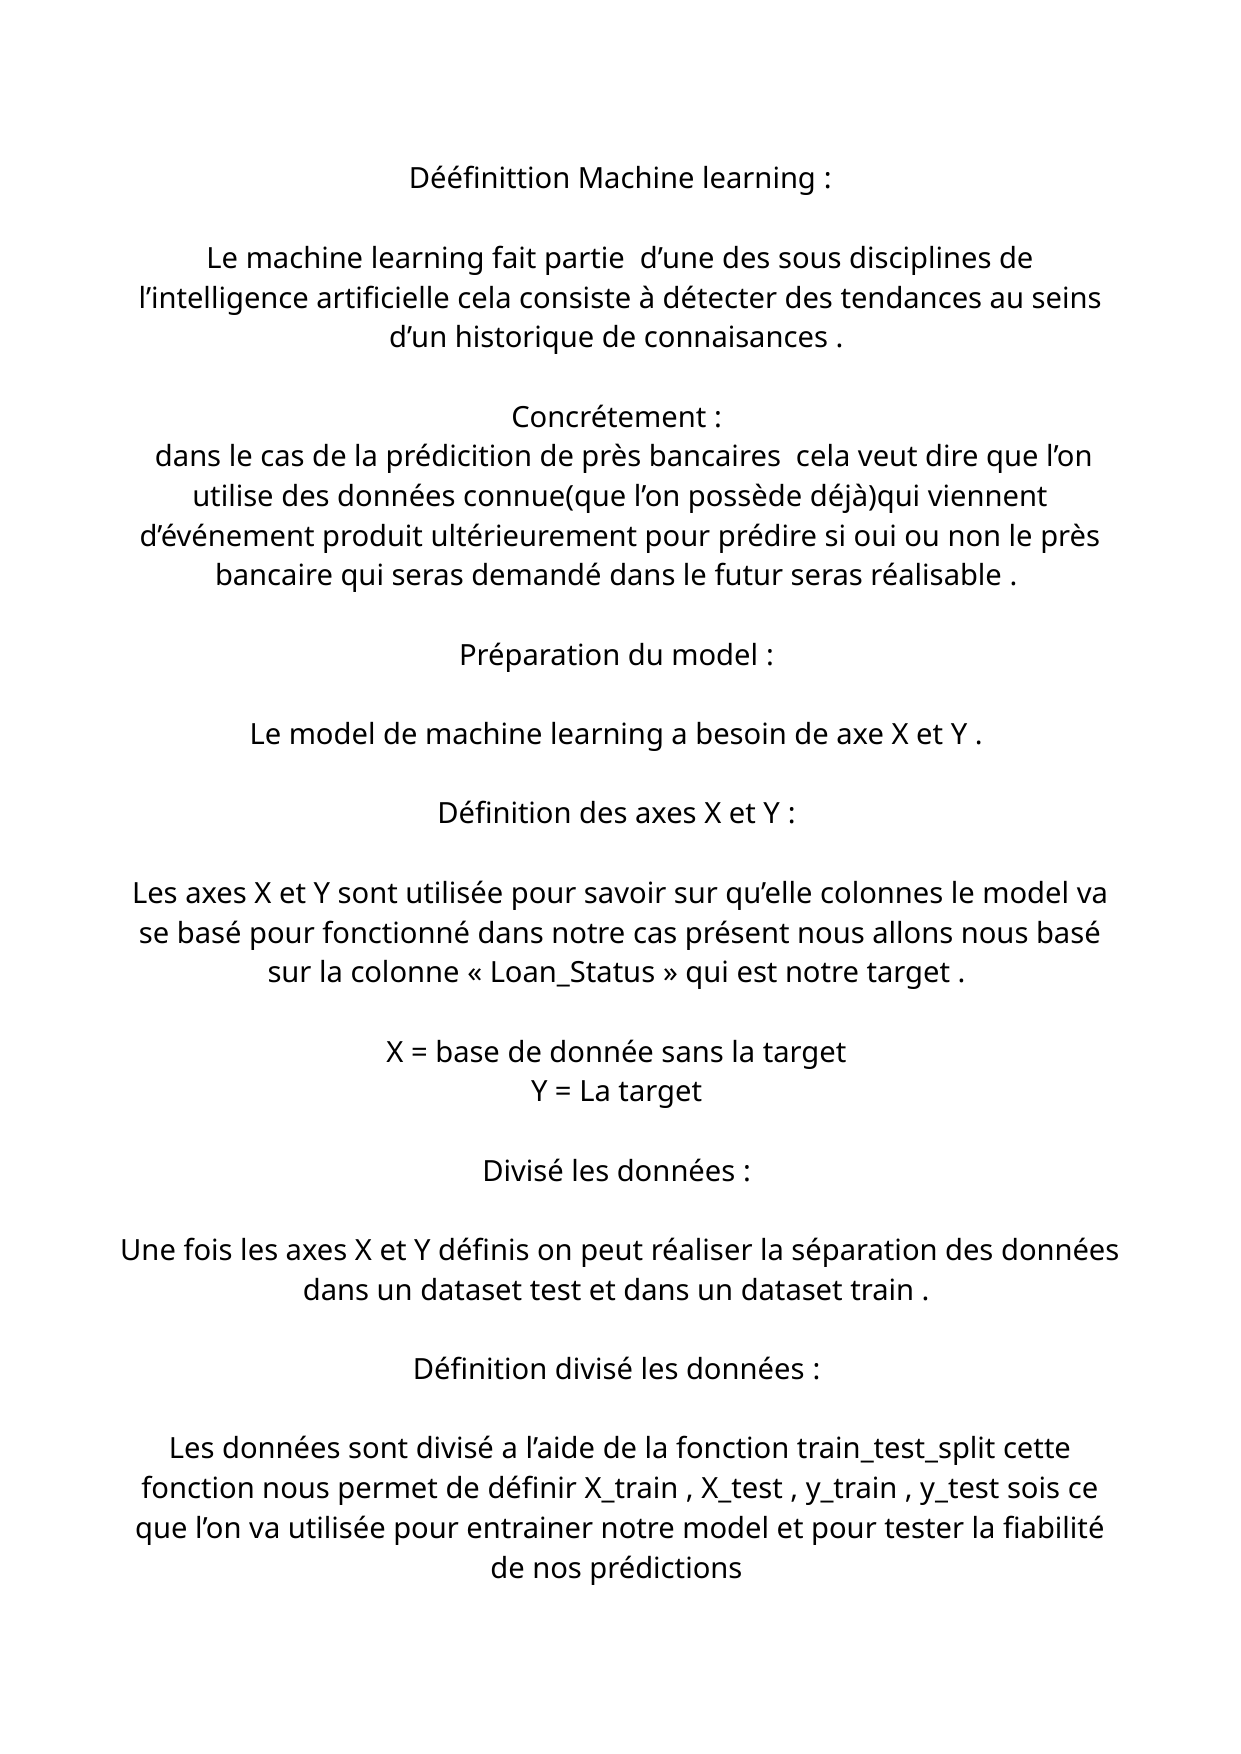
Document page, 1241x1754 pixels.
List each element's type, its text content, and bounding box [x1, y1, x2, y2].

text Définition divisé les données : [118, 1348, 1122, 1388]
text X = base de donnée sans la target [118, 1031, 1122, 1071]
text Divisé les données : [118, 1150, 1122, 1190]
text Le machine learning fait partie d’une des sous disciplines de l’intelligence artificielle cela consiste à détecter des tendances au seins d’un historique de connaisances . [118, 237, 1122, 356]
text Le model de machine learning a besoin de axe X et Y . [118, 713, 1122, 753]
text Préparation du model : [118, 634, 1122, 674]
text Concrétement : [118, 396, 1122, 436]
text Y = La target [118, 1071, 1122, 1110]
text Une fois les axes X et Y définis on peut réaliser la séparation des données dans un dataset test et dans un dataset train . [118, 1229, 1122, 1309]
text Définition des axes X et Y : [118, 793, 1122, 832]
text Dééfinittion Machine learning : [118, 158, 1122, 197]
text Les axes X et Y sont utilisée pour savoir sur qu’elle colonnes le model va se basé pour fonctionné dans notre cas présent nous allons nous basé sur la colonne « Loan_Status » qui est notre target . [118, 872, 1122, 991]
text Les données sont divisé a l’aide de la fonction train_test_split cette fonction nous permet de définir X_train , X_test , y_train , y_test sois ce que l’on va utilisée pour entrainer notre model et pour tester la fiabilité de nos prédictions [118, 1428, 1122, 1587]
text dans le cas de la prédicition de près bancaires cela veut dire que l’on utilise des données connue(que l’on possède déjà)qui viennent d’événement produit ultérieurement pour prédire si oui ou non le près bancaire qui seras demandé dans le futur seras réalisable . [118, 436, 1122, 594]
